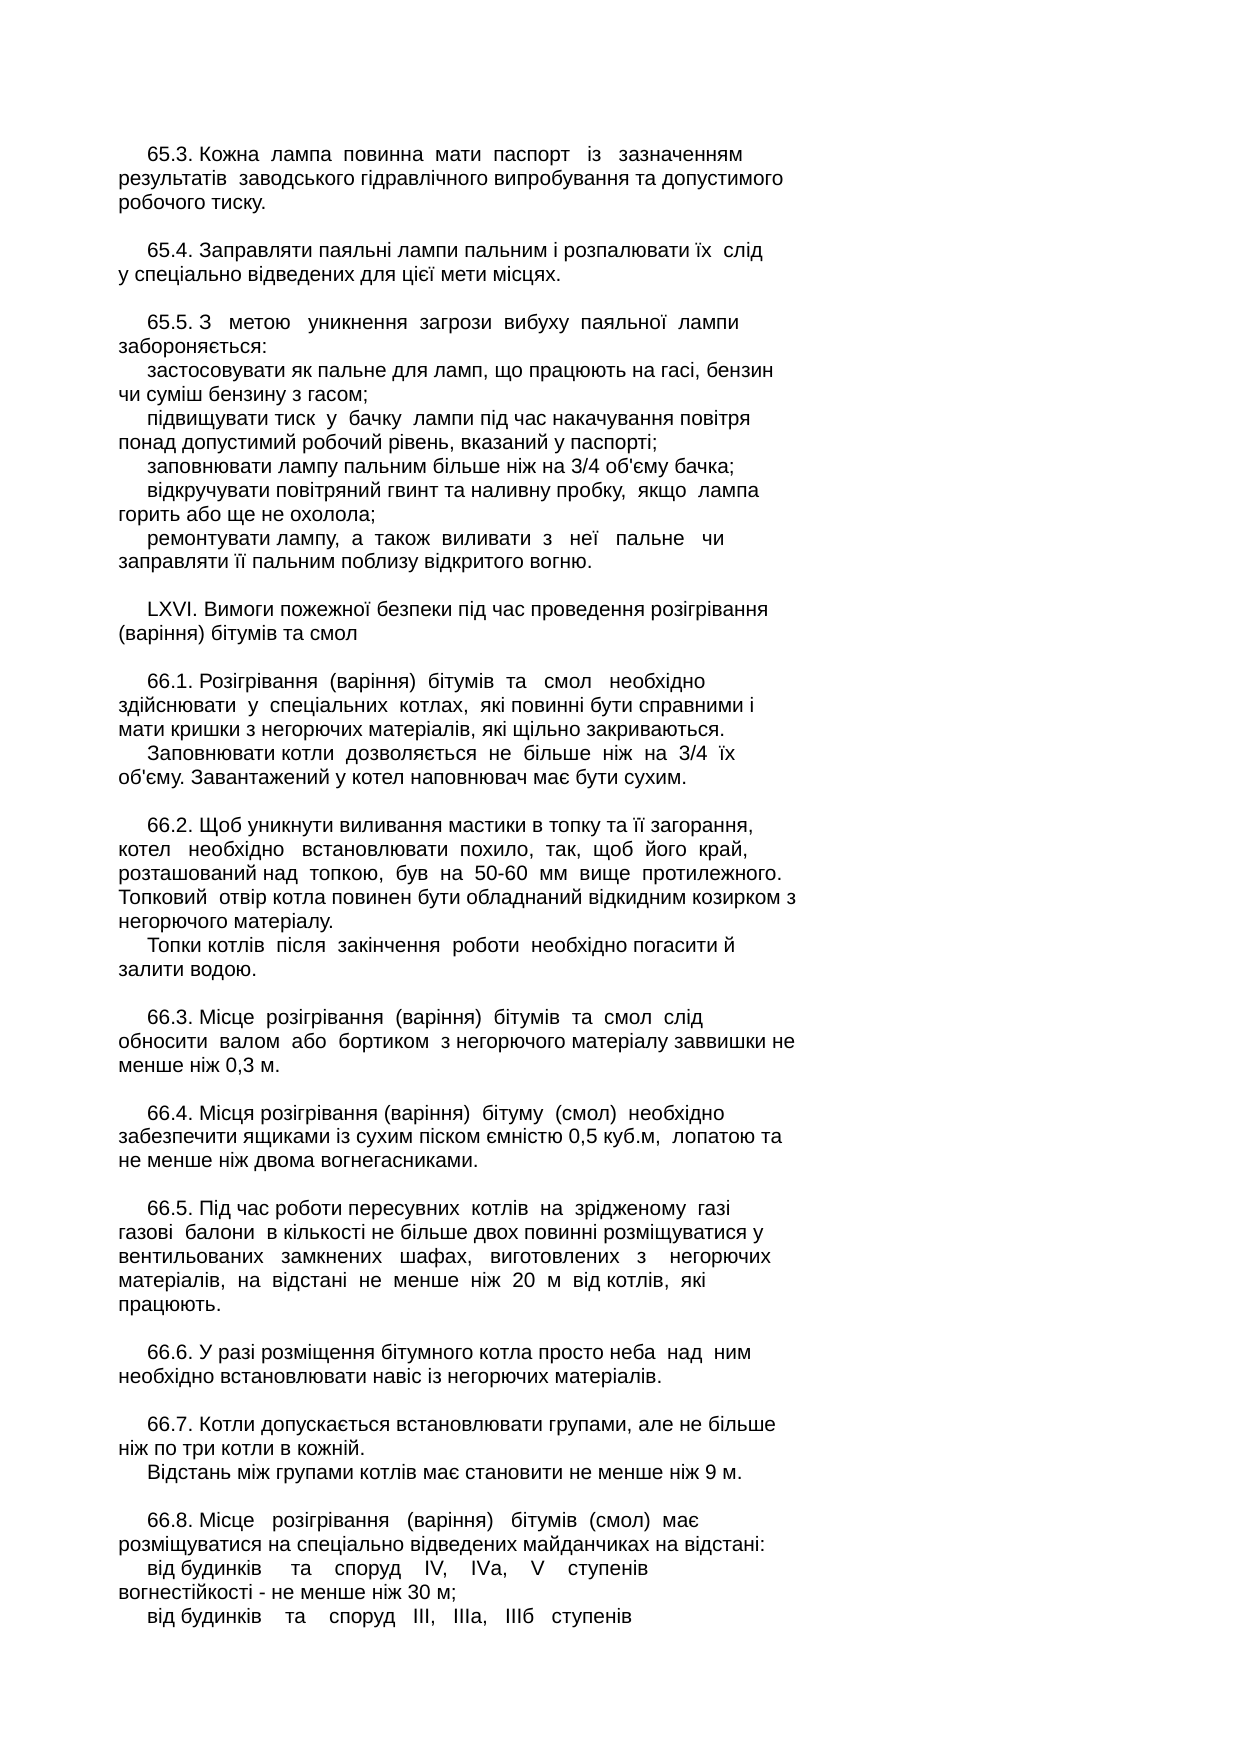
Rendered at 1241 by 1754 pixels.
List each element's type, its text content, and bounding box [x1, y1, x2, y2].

text негорючого матеріалу. [118, 909, 1122, 933]
text у спеціально відведених для цієї мети місцях. [118, 262, 1122, 286]
text 66.5. Під час роботи пересувних котлів на зрідженому газі [118, 1196, 1122, 1220]
text мати кришки з негорючих матеріалів, які щільно закриваються. [118, 717, 1122, 741]
text здійснювати у спеціальних котлах, які повинні бути справними і [118, 693, 1122, 717]
text підвищувати тиск у бачку лампи під час накачування повітря [118, 406, 1122, 429]
text LXVI. Вимоги пожежної безпеки під час проведення розігрівання [118, 597, 1122, 621]
text 65.3. Кожна лампа повинна мати паспорт із зазначенням [118, 142, 1122, 166]
text заповнювати лампу пальним більше ніж на 3/4 об'єму бачка; [118, 453, 1122, 477]
text 65.5. З метою уникнення загрози вибуху паяльної лампи [118, 310, 1122, 334]
text 66.7. Котли допускається встановлювати групами, але не більше [118, 1412, 1122, 1436]
text розташований над топкою, був на 50-60 мм вище протилежного. [118, 861, 1122, 885]
text залити водою. [118, 957, 1122, 981]
text Заповнювати котли дозволяється не більше ніж на 3/4 їх [118, 741, 1122, 765]
text не менше ніж двома вогнегасниками. [118, 1148, 1122, 1172]
text 66.1. Розігрівання (варіння) бітумів та смол необхідно [118, 669, 1122, 693]
text газові балони в кількості не більше двох повинні розміщуватися у [118, 1220, 1122, 1244]
text працюють. [118, 1292, 1122, 1316]
text (варіння) бітумів та смол [118, 621, 1122, 645]
text 66.2. Щоб уникнути виливання мастики в топку та її загорання, [118, 813, 1122, 837]
text від будинків та споруд IV, IVа, V ступенів [118, 1556, 1122, 1579]
text розміщуватися на спеціально відведених майданчиках на відстані: [118, 1532, 1122, 1556]
text менше ніж 0,3 м. [118, 1052, 1122, 1076]
text заправляти її пальним поблизу відкритого вогню. [118, 549, 1122, 573]
text від будинків та споруд III, IIIа, IIIб ступенів [118, 1603, 1122, 1627]
text результатів заводського гідравлічного випробування та допустимого [118, 166, 1122, 190]
text забезпечити ящиками із сухим піском ємністю 0,5 куб.м, лопатою та [118, 1124, 1122, 1148]
text 66.3. Місце розігрівання (варіння) бітумів та смол слід [118, 1004, 1122, 1028]
text Відстань між групами котлів має становити не менше ніж 9 м. [118, 1460, 1122, 1484]
text застосовувати як пальне для ламп, що працюють на гасі, бензин [118, 358, 1122, 382]
text ніж по три котли в кожній. [118, 1436, 1122, 1460]
text ремонтувати лампу, а також виливати з неї пальне чи [118, 525, 1122, 549]
text матеріалів, на відстані не менше ніж 20 м від котлів, які [118, 1268, 1122, 1292]
text понад допустимий робочий рівень, вказаний у паспорті; [118, 429, 1122, 453]
text горить або ще не охолола; [118, 501, 1122, 525]
text робочого тиску. [118, 190, 1122, 214]
text вентильованих замкнених шафах, виготовлених з негорючих [118, 1244, 1122, 1268]
text 66.8. Місце розігрівання (варіння) бітумів (смол) має [118, 1508, 1122, 1532]
text обносити валом або бортиком з негорючого матеріалу заввишки не [118, 1028, 1122, 1052]
text 66.4. Місця розігрівання (варіння) бітуму (смол) необхідно [118, 1100, 1122, 1124]
text 65.4. Заправляти паяльні лампи пальним і розпалювати їх слід [118, 238, 1122, 262]
text забороняється: [118, 334, 1122, 358]
text об'єму. Завантажений у котел наповнювач має бути сухим. [118, 765, 1122, 789]
text 66.6. У разі розміщення бітумного котла просто неба над ним [118, 1340, 1122, 1364]
text відкручувати повітряний гвинт та наливну пробку, якщо лампа [118, 477, 1122, 501]
text Топковий отвір котла повинен бути обладнаний відкидним козирком з [118, 885, 1122, 909]
text вогнестійкості - не менше ніж 30 м; [118, 1579, 1122, 1603]
text чи суміш бензину з гасом; [118, 382, 1122, 406]
text котел необхідно встановлювати похило, так, щоб його край, [118, 837, 1122, 861]
text необхідно встановлювати навіс із негорючих матеріалів. [118, 1364, 1122, 1388]
text Топки котлів після закінчення роботи необхідно погасити й [118, 933, 1122, 957]
